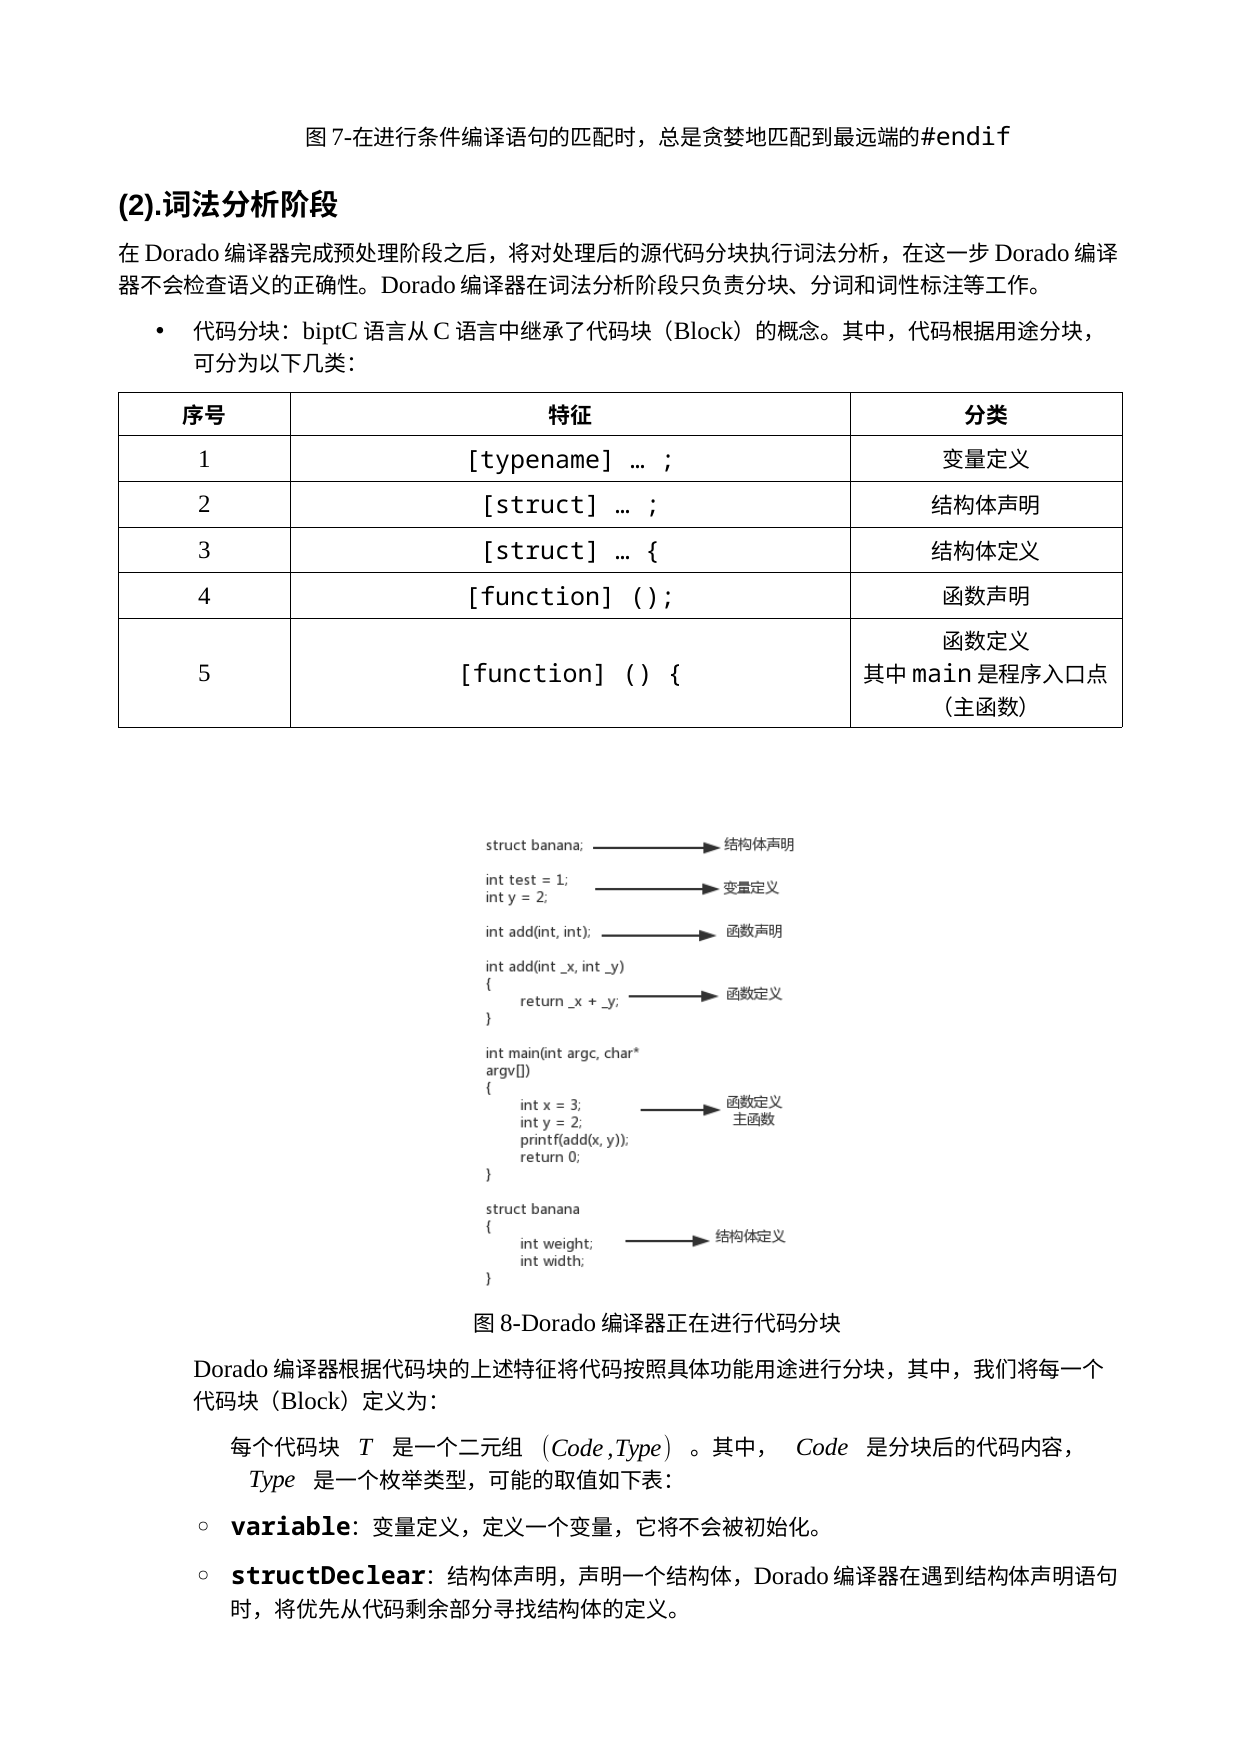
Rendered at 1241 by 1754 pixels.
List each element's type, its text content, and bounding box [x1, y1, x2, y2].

table_cell [typename] … ; [291, 436, 850, 481]
list structDeclear：结构体声明，声明一个结构体，Dorado编译器在遇到结构体声明语句时，将优先从代码剩余部分寻找结构体的定义。 [193, 1557, 1122, 1623]
table_cell [function] (); [291, 573, 850, 618]
list 图8-Dorado编译器正在进行代码分块 [156, 1306, 1122, 1338]
table_cell 结构体声明 [851, 482, 1122, 527]
list 图7-在进行条件编译语句的匹配时，总是贪婪地匹配到最远端的#endif [156, 118, 1122, 152]
table_cell 结构体定义 [851, 528, 1122, 572]
list variable：变量定义，定义一个变量，它将不会被初始化。 [193, 1509, 1122, 1543]
table_cell 4 [119, 573, 290, 618]
list 每个代码块是一个二元组。其中，是分块后的代码内容，是一个枚举类型，可能的取值如下表： [193, 1430, 1122, 1494]
table_cell 3 [119, 528, 290, 572]
table_cell 函数定义 其中main是程序入口点（主函数） [851, 619, 1122, 727]
table_cell 2 [119, 482, 290, 527]
table_cell 5 [119, 619, 290, 727]
table_header 特征 [291, 393, 850, 435]
table_cell 函数声明 [851, 573, 1122, 618]
list 代码分块：biptC语言从C语言中继承了代码块（Block）的概念。其中，代码根据用途分块，可分为以下几类： [156, 314, 1122, 378]
picture [434, 770, 881, 1292]
table_cell 1 [119, 436, 290, 481]
text 在Dorado编译器完成预处理阶段之后，将对处理后的源代码分块执行词法分析，在这一步Dorado编译器不会检查语义的正确性。Dorado编译器在词法分析阶段只负责分块、分词和词性标注等工作。 [118, 236, 1122, 300]
table_header 分类 [851, 393, 1122, 435]
table_cell [struct] … ; [291, 482, 850, 527]
table_cell [struct] … { [291, 528, 850, 572]
list Dorado编译器根据代码块的上述特征将代码按照具体功能用途进行分块，其中，我们将每一个代码块（Block）定义为： [156, 1352, 1122, 1416]
table_cell 变量定义 [851, 436, 1122, 481]
subtitle (2).词法分析阶段 [118, 181, 1122, 224]
table_cell [function] () { [291, 619, 850, 727]
table_header 序号 [119, 393, 290, 435]
